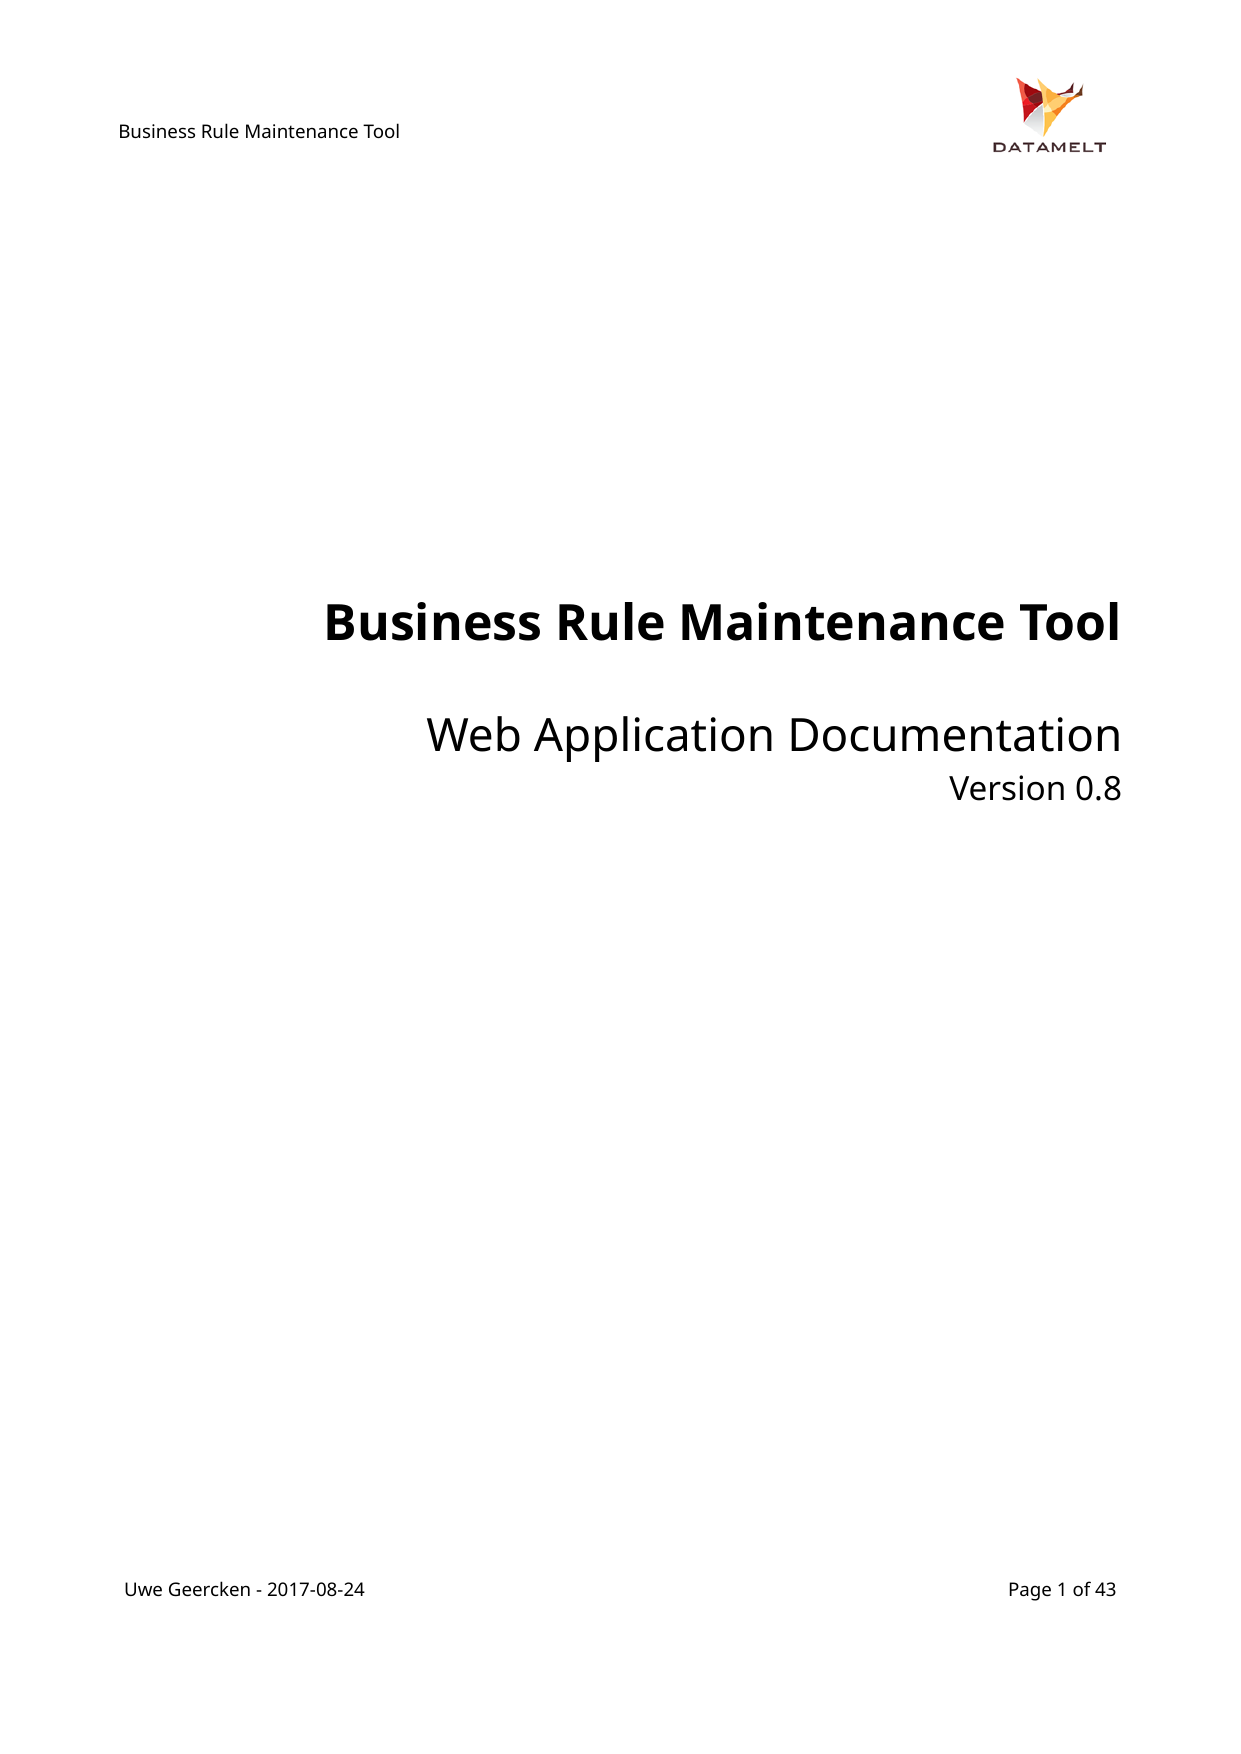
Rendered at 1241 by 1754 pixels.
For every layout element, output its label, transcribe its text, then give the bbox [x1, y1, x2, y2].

text Version 0.8 [118, 764, 1122, 810]
text Business Rule Maintenance Tool [118, 587, 1122, 655]
text Web Application Documentation [118, 702, 1122, 764]
picture [992, 69, 1107, 160]
